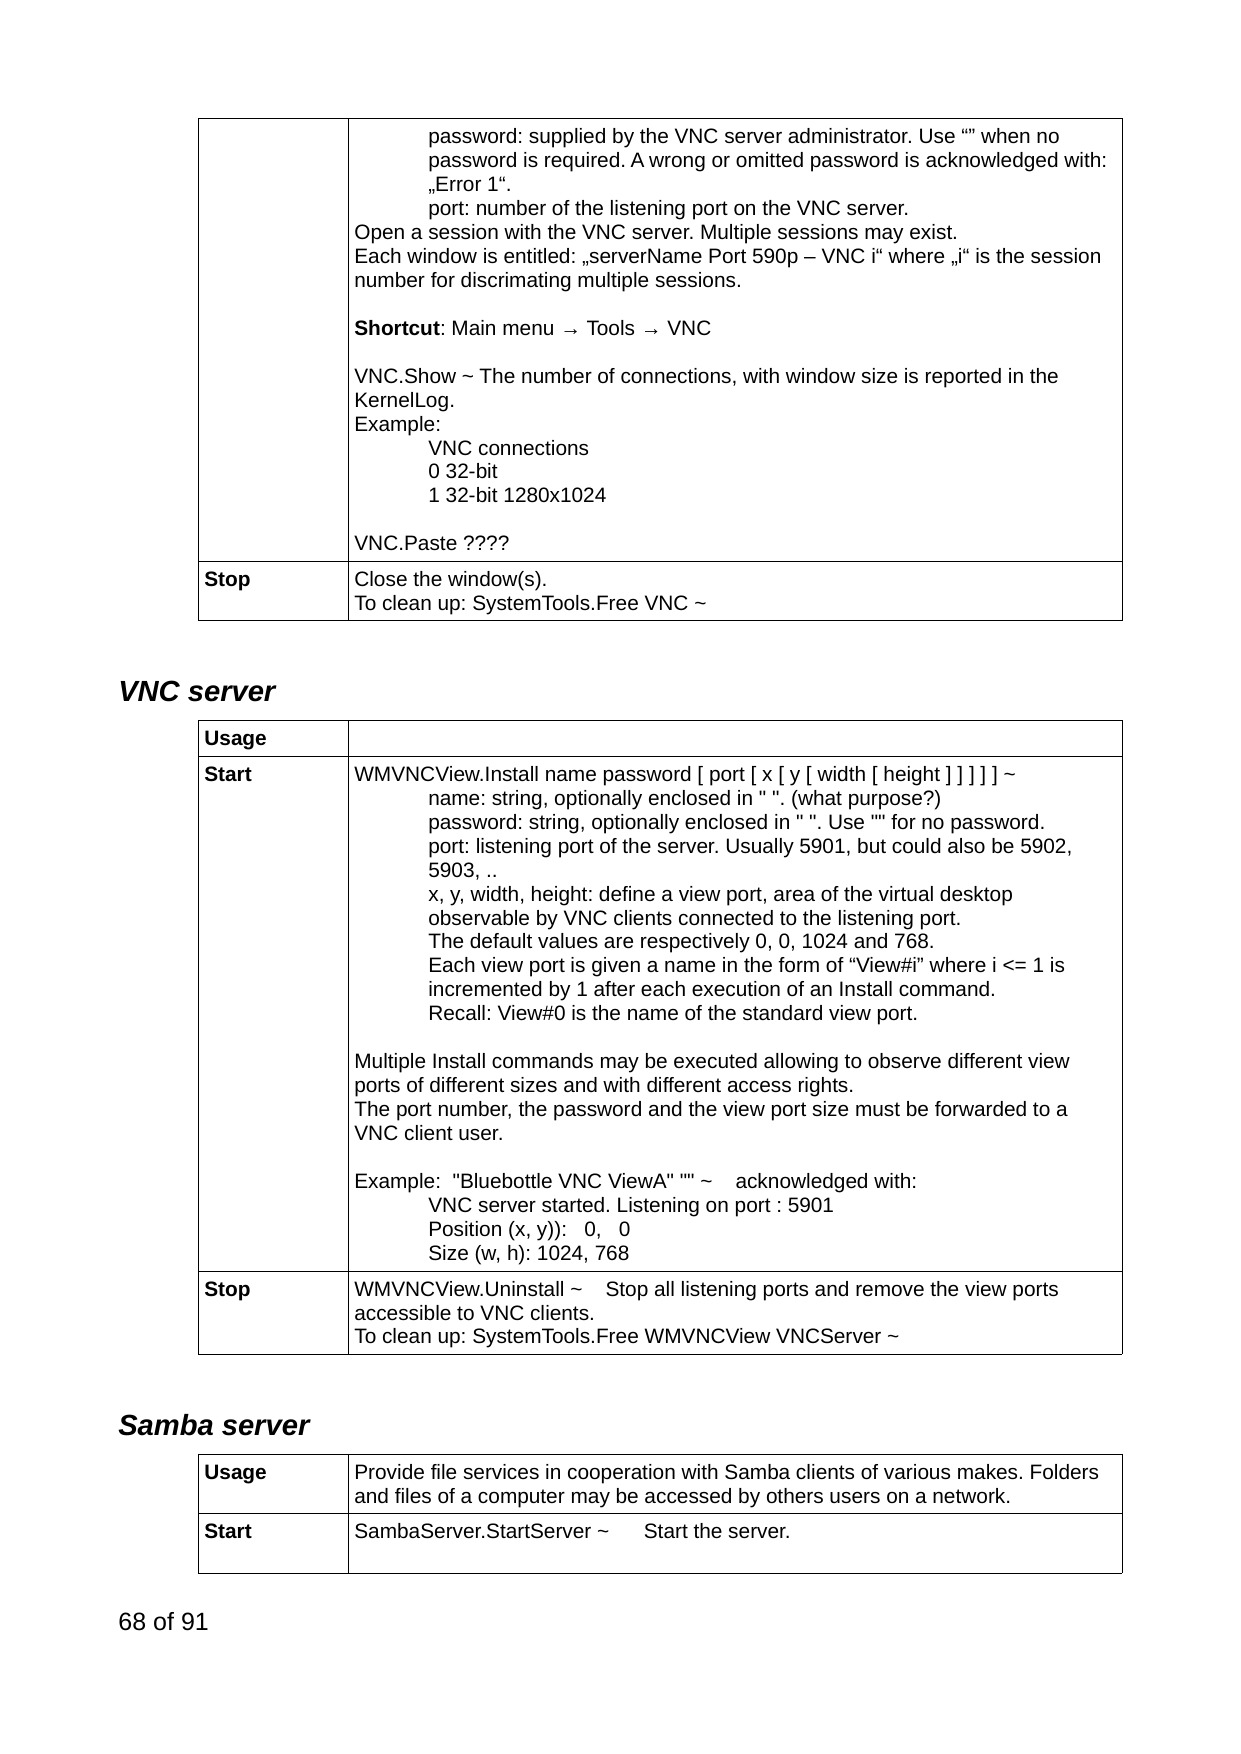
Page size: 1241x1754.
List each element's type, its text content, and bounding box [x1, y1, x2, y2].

subtitle Samba server [118, 1408, 1122, 1441]
table_cell password: supplied by the VNC server administrator. Use “” when no password is required. A wrong or omitted password is acknowledged with: „Error 1“. port: number of the listening port on the VNC server. Open a session with the VNC server. Multiple sessions may exist. Each window is entitled: „serverName Port 590p – VNC i“ where „i“ is the session number for discrimating multiple sessions. Shortcut: Main menu → Tools → VNC VNC.Show ~ The number of connections, with window size is reported in the KernelLog. Example: VNC connections 0 32-bit 1 32-bit 1280x1024 VNC.Paste ???? [349, 119, 1122, 561]
table_cell [199, 119, 348, 561]
table_cell Close the window(s). To clean up: SystemTools.Free VNC ~ [349, 562, 1122, 620]
table_cell Stop [199, 1272, 348, 1354]
subtitle VNC server [118, 674, 1122, 708]
table_cell WMVNCView.Uninstall ~ Stop all listening ports and remove the view ports accessible to VNC clients. To clean up: SystemTools.Free WMVNCView VNCServer ~ [349, 1272, 1122, 1354]
table_header Provide file services in cooperation with Samba clients of various makes. Folders and files of a computer may be accessed by others users on a network. [349, 1455, 1122, 1513]
table_cell Start [199, 1514, 348, 1573]
table_header Usage [199, 721, 348, 756]
table_header [349, 721, 1122, 756]
table_cell SambaServer.StartServer ~ Start the server. [349, 1514, 1122, 1573]
table_cell Stop [199, 562, 348, 620]
table_cell Start [199, 757, 348, 1271]
table_header Usage [199, 1455, 348, 1513]
table_cell WMVNCView.Install name password [ port [ x [ y [ width [ height ] ] ] ] ] ~ name: string, optionally enclosed in " ". (what purpose?) password: string, optionally enclosed in " ". Use "" for no password. port: listening port of the server. Usually 5901, but could also be 5902, 5903, .. x, y, width, height: define a view port, area of the virtual desktop observable by VNC clients connected to the listening port. The default values are respectively 0, 0, 1024 and 768. Each view port is given a name in the form of “View#i” where i <= 1 is incremented by 1 after each execution of an Install command. Recall: View#0 is the name of the standard view port. Multiple Install commands may be executed allowing to observe different view ports of different sizes and with different access rights. The port number, the password and the view port size must be forwarded to a VNC client user. Example: "Bluebottle VNC ViewA" "" ~ acknowledged with: VNC server started. Listening on port : 5901 Position (x, y)): 0, 0 Size (w, h): 1024, 768 [349, 757, 1122, 1271]
